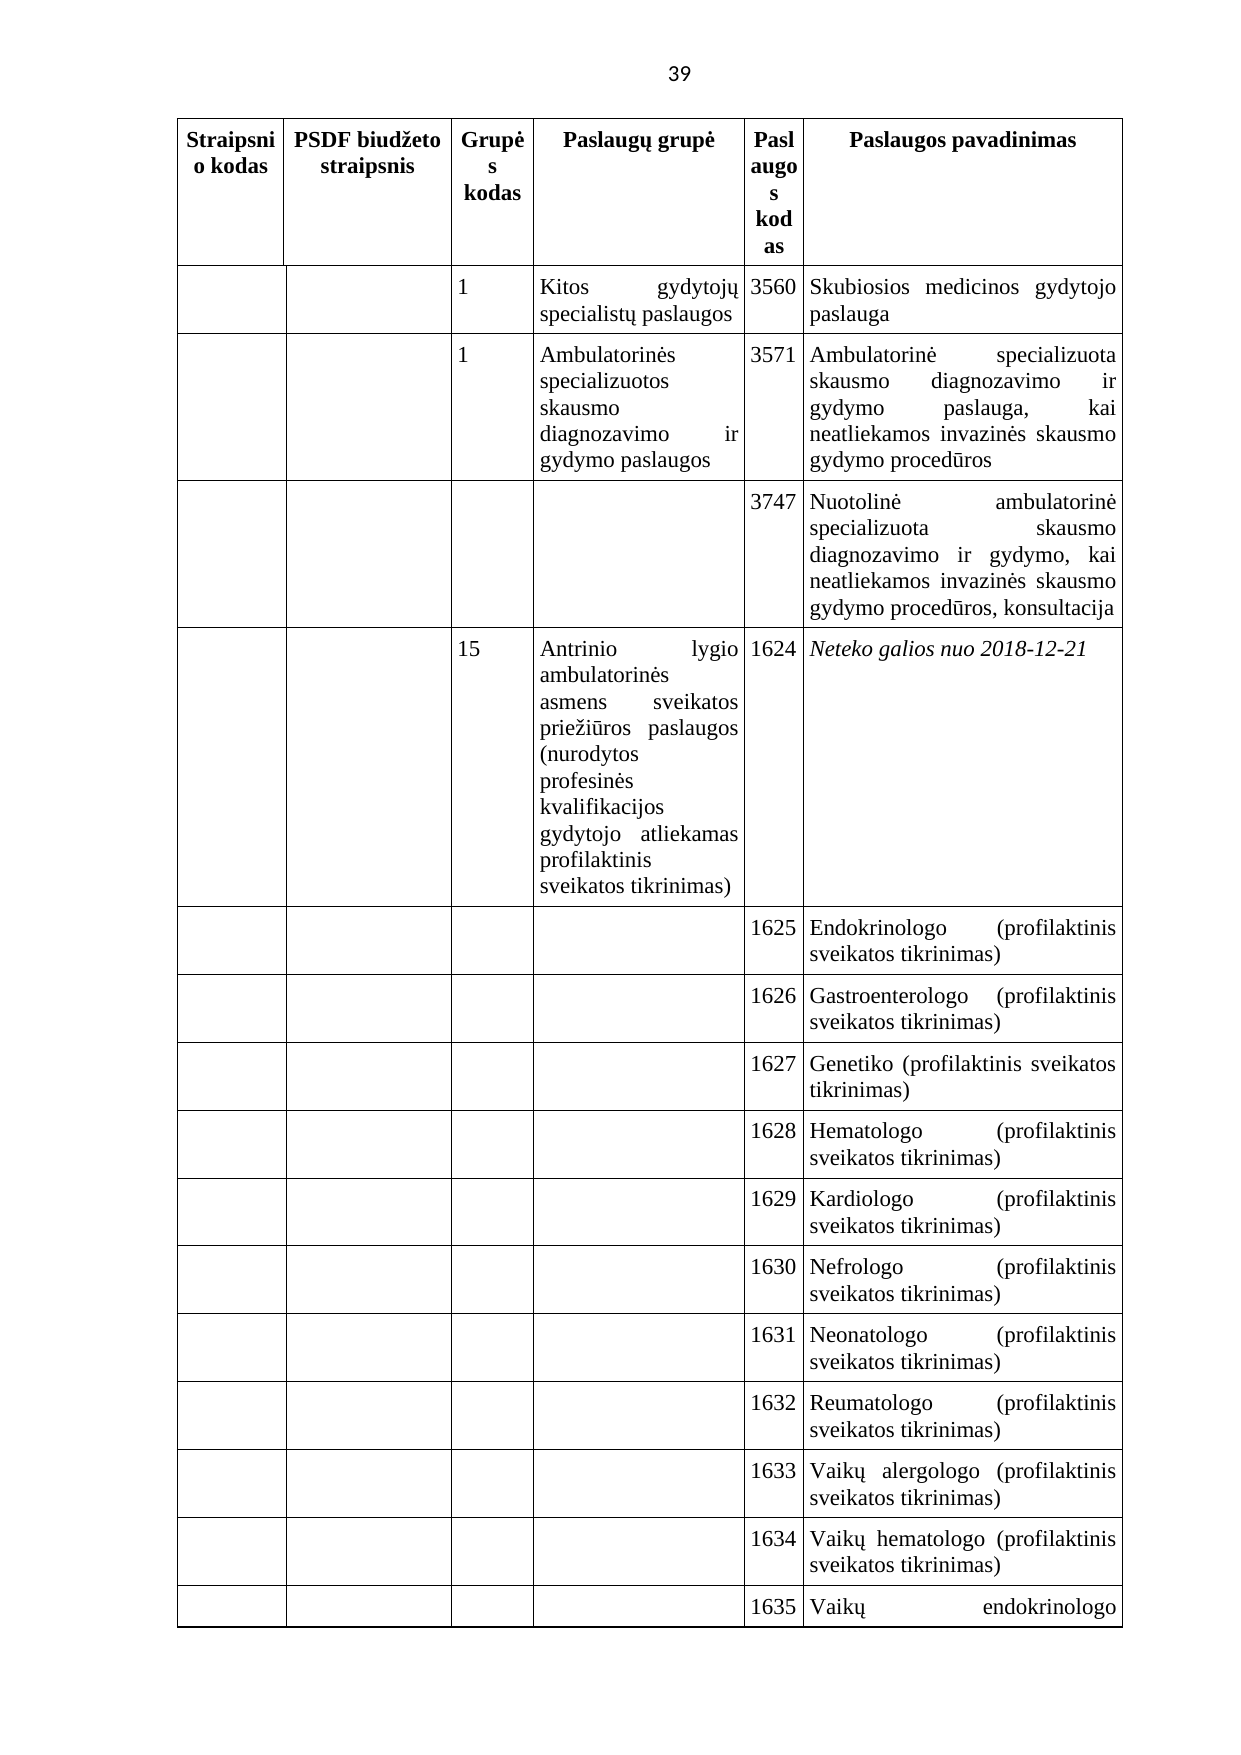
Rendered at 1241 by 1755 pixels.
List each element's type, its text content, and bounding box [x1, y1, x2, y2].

table_cell Gastroenterologo (profilaktinis sveikatos tikrinimas) [804, 975, 1122, 1042]
table_cell [178, 975, 286, 1042]
table_cell 1630 [745, 1246, 803, 1313]
table_cell Nuotolinė ambulatorinė specializuota skausmo diagnozavimo ir gydymo, kai neatliekamos invazinės skausmo gydymo procedūros, konsultacija [804, 481, 1122, 627]
table_cell 1626 [745, 975, 803, 1042]
table_cell [287, 1586, 451, 1626]
table_cell [534, 1246, 744, 1313]
table_cell [534, 1518, 744, 1585]
table_cell [452, 481, 533, 627]
table_cell [534, 1382, 744, 1449]
table_cell Neonatologo (profilaktinis sveikatos tikrinimas) [804, 1314, 1122, 1381]
table_cell [287, 1314, 451, 1381]
table_cell Hematologo (profilaktinis sveikatos tikrinimas) [804, 1111, 1122, 1177]
table_cell Antrinio lygio ambulatorinės asmens sveikatos priežiūros paslaugos (nurodytos profesinės kvalifikacijos gydytojo atliekamas profilaktinis sveikatos tikrinimas) [534, 628, 744, 906]
table_cell [178, 1314, 286, 1381]
table_cell Genetiko (profilaktinis sveikatos tikrinimas) [804, 1043, 1122, 1109]
table_cell [534, 1450, 744, 1517]
table_cell 1632 [745, 1382, 803, 1449]
table_cell 1633 [745, 1450, 803, 1517]
table_cell [287, 481, 451, 627]
table_cell [452, 1179, 533, 1245]
table_cell [287, 628, 451, 906]
table_cell [178, 1043, 286, 1109]
table_cell [452, 1246, 533, 1313]
table_cell [534, 975, 744, 1042]
table_cell 1624 [745, 628, 803, 906]
table_cell Vaikų endokrinologo [804, 1586, 1122, 1626]
table_cell [178, 907, 286, 974]
table_header PSDF biudžeto straipsnis [284, 119, 451, 265]
table_cell [452, 1586, 533, 1626]
table_cell [287, 1179, 451, 1245]
table_cell [534, 481, 744, 627]
table_cell [178, 334, 286, 480]
table_cell 1635 [745, 1586, 803, 1626]
table_cell 1625 [745, 907, 803, 974]
table_cell [452, 1111, 533, 1177]
table_cell Ambulatorinė specializuota skausmo diagnozavimo ir gydymo paslauga, kai neatliekamos invazinės skausmo gydymo procedūros [804, 334, 1122, 480]
table_cell [452, 1314, 533, 1381]
table_cell [178, 1111, 286, 1177]
table_cell 1629 [745, 1179, 803, 1245]
table_cell [178, 1382, 286, 1449]
table_cell Kitos gydytojų specialistų paslaugos [534, 266, 744, 333]
table_cell [452, 975, 533, 1042]
table_cell [534, 907, 744, 974]
table_cell 1631 [745, 1314, 803, 1381]
table_cell [287, 334, 451, 480]
table_cell 1 [452, 266, 533, 333]
table_cell Skubiosios medicinos gydytojo paslauga [804, 266, 1122, 333]
table_cell 15 [452, 628, 533, 906]
table_cell [452, 907, 533, 974]
table_cell Reumatologo (profilaktinis sveikatos tikrinimas) [804, 1382, 1122, 1449]
table_header Paslaugos pavadinimas [804, 119, 1122, 265]
table_cell [178, 628, 286, 906]
table_cell [534, 1111, 744, 1177]
table_cell [287, 1450, 451, 1517]
table_cell [534, 1043, 744, 1109]
table_cell 3571 [745, 334, 803, 480]
table_cell [178, 1518, 286, 1585]
table_cell Neteko galios nuo 2018-12-21 [804, 628, 1122, 906]
table_header Paslaugų grupė [534, 119, 744, 265]
table_cell [178, 1179, 286, 1245]
table_cell [534, 1314, 744, 1381]
table_cell [287, 266, 451, 333]
table_cell Nefrologo (profilaktinis sveikatos tikrinimas) [804, 1246, 1122, 1313]
table_cell [287, 1246, 451, 1313]
table_cell 1 [452, 334, 533, 480]
table_cell 3560 [745, 266, 803, 333]
table_cell [178, 481, 286, 627]
table_cell [178, 1450, 286, 1517]
table_cell [178, 1586, 286, 1626]
table_cell Vaikų alergologo (profilaktinis sveikatos tikrinimas) [804, 1450, 1122, 1517]
table_cell Endokrinologo (profilaktinis sveikatos tikrinimas) [804, 907, 1122, 974]
table_cell [452, 1043, 533, 1109]
table_cell [287, 1518, 451, 1585]
table_cell [287, 1382, 451, 1449]
table_cell [534, 1179, 744, 1245]
table_cell 3747 [745, 481, 803, 627]
table_cell [287, 1111, 451, 1177]
table_header Paslaugos kodas [745, 119, 803, 265]
table_header Grupės kodas [452, 119, 533, 265]
table_cell Ambulatorinės specializuotos skausmo diagnozavimo ir gydymo paslaugos [534, 334, 744, 480]
table_cell [452, 1450, 533, 1517]
table_cell 1627 [745, 1043, 803, 1109]
table_cell Vaikų hematologo (profilaktinis sveikatos tikrinimas) [804, 1518, 1122, 1585]
table_cell 1634 [745, 1518, 803, 1585]
table_header Straipsnio kodas [178, 119, 283, 265]
table_cell [287, 907, 451, 974]
table_cell [287, 1043, 451, 1109]
table_cell [452, 1518, 533, 1585]
table_cell [534, 1586, 744, 1626]
table_cell 1628 [745, 1111, 803, 1177]
table_cell [452, 1382, 533, 1449]
table_cell [178, 266, 286, 333]
table_cell [287, 975, 451, 1042]
table_cell Kardiologo (profilaktinis sveikatos tikrinimas) [804, 1179, 1122, 1245]
table_cell [178, 1246, 286, 1313]
